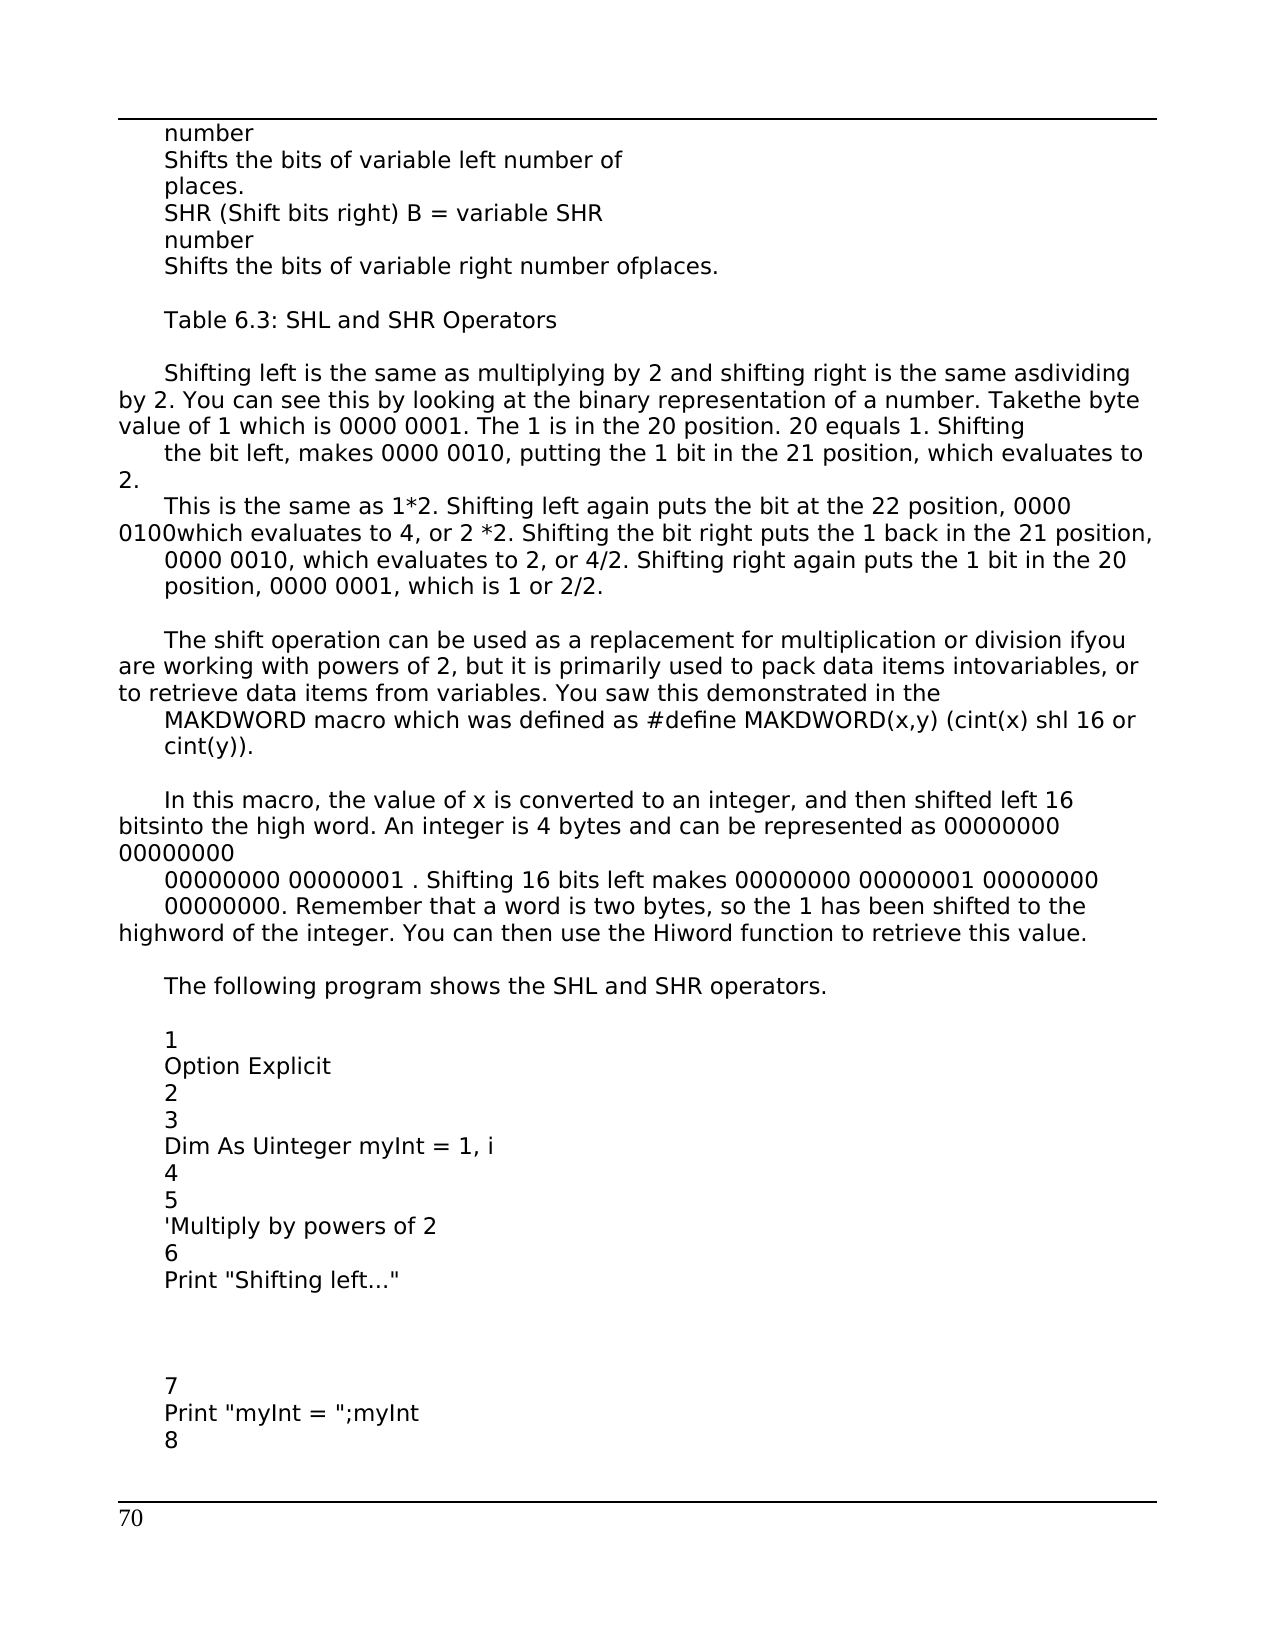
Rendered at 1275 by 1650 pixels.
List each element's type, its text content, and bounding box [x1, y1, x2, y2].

text Shifts the bits of variable left number of [118, 147, 1157, 173]
text 6 [118, 1240, 1157, 1267]
text Print "Shifting left..." [118, 1267, 1157, 1293]
text Option Explicit [118, 1053, 1157, 1080]
text Shifting left is the same as multiplying by 2 and shifting right is the same asdividing by 2. You can see this by looking at the binary representation of a number. Takethe byte value of 1 which is 0000 0001. The 1 is in the 20 position. 20 equals 1. Shifting [118, 360, 1157, 440]
text The shift operation can be used as a replacement for multiplication or division ifyou are working with powers of 2, but it is primarily used to pack data items intovariables, or to retrieve data items from variables. You saw this demonstrated in the [118, 627, 1157, 707]
text 00000000. Remember that a word is two bytes, so the 1 has been shifted to the highword of the integer. You can then use the Hiword function to retrieve this value. [118, 893, 1157, 947]
text SHR (Shift bits right) B = variable SHR [118, 200, 1157, 227]
text 'Multiply by powers of 2 [118, 1213, 1157, 1240]
text position, 0000 0001, which is 1 or 2/2. [118, 573, 1157, 600]
text 8 [118, 1427, 1157, 1453]
text 3 [118, 1107, 1157, 1133]
text Shifts the bits of variable right number ofplaces. [118, 253, 1157, 280]
text 7 [118, 1373, 1157, 1400]
text MAKDWORD macro which was defined as #define MAKDWORD(x,y) (cint(x) shl 16 or [118, 707, 1157, 733]
text The following program shows the SHL and SHR operators. [118, 973, 1157, 1000]
text places. [118, 173, 1157, 200]
text 0000 0010, which evaluates to 2, or 4/2. Shifting right again puts the 1 bit in the 20 [118, 547, 1157, 573]
text In this macro, the value of x is converted to an integer, and then shifted left 16 bitsinto the high word. An integer is 4 bytes and can be represented as 00000000 00000000 [118, 787, 1157, 867]
text 00000000 00000001 . Shifting 16 bits left makes 00000000 00000001 00000000 [118, 867, 1157, 893]
text 2 [118, 1080, 1157, 1107]
text This is the same as 1*2. Shifting left again puts the bit at the 22 position, 0000 0100which evaluates to 4, or 2 *2. Shifting the bit right puts the 1 back in the 21 position, [118, 493, 1157, 547]
text number [118, 227, 1157, 253]
text 1 [118, 1027, 1157, 1053]
text Table 6.3: SHL and SHR Operators [118, 307, 1157, 333]
text number [118, 120, 1157, 147]
text 5 [118, 1187, 1157, 1213]
text 4 [118, 1160, 1157, 1187]
text Print "myInt = ";myInt [118, 1400, 1157, 1427]
text Dim As Uinteger myInt = 1, i [118, 1133, 1157, 1160]
text the bit left, makes 0000 0010, putting the 1 bit in the 21 position, which evaluates to 2. [118, 440, 1157, 493]
text cint(y)). [118, 733, 1157, 760]
